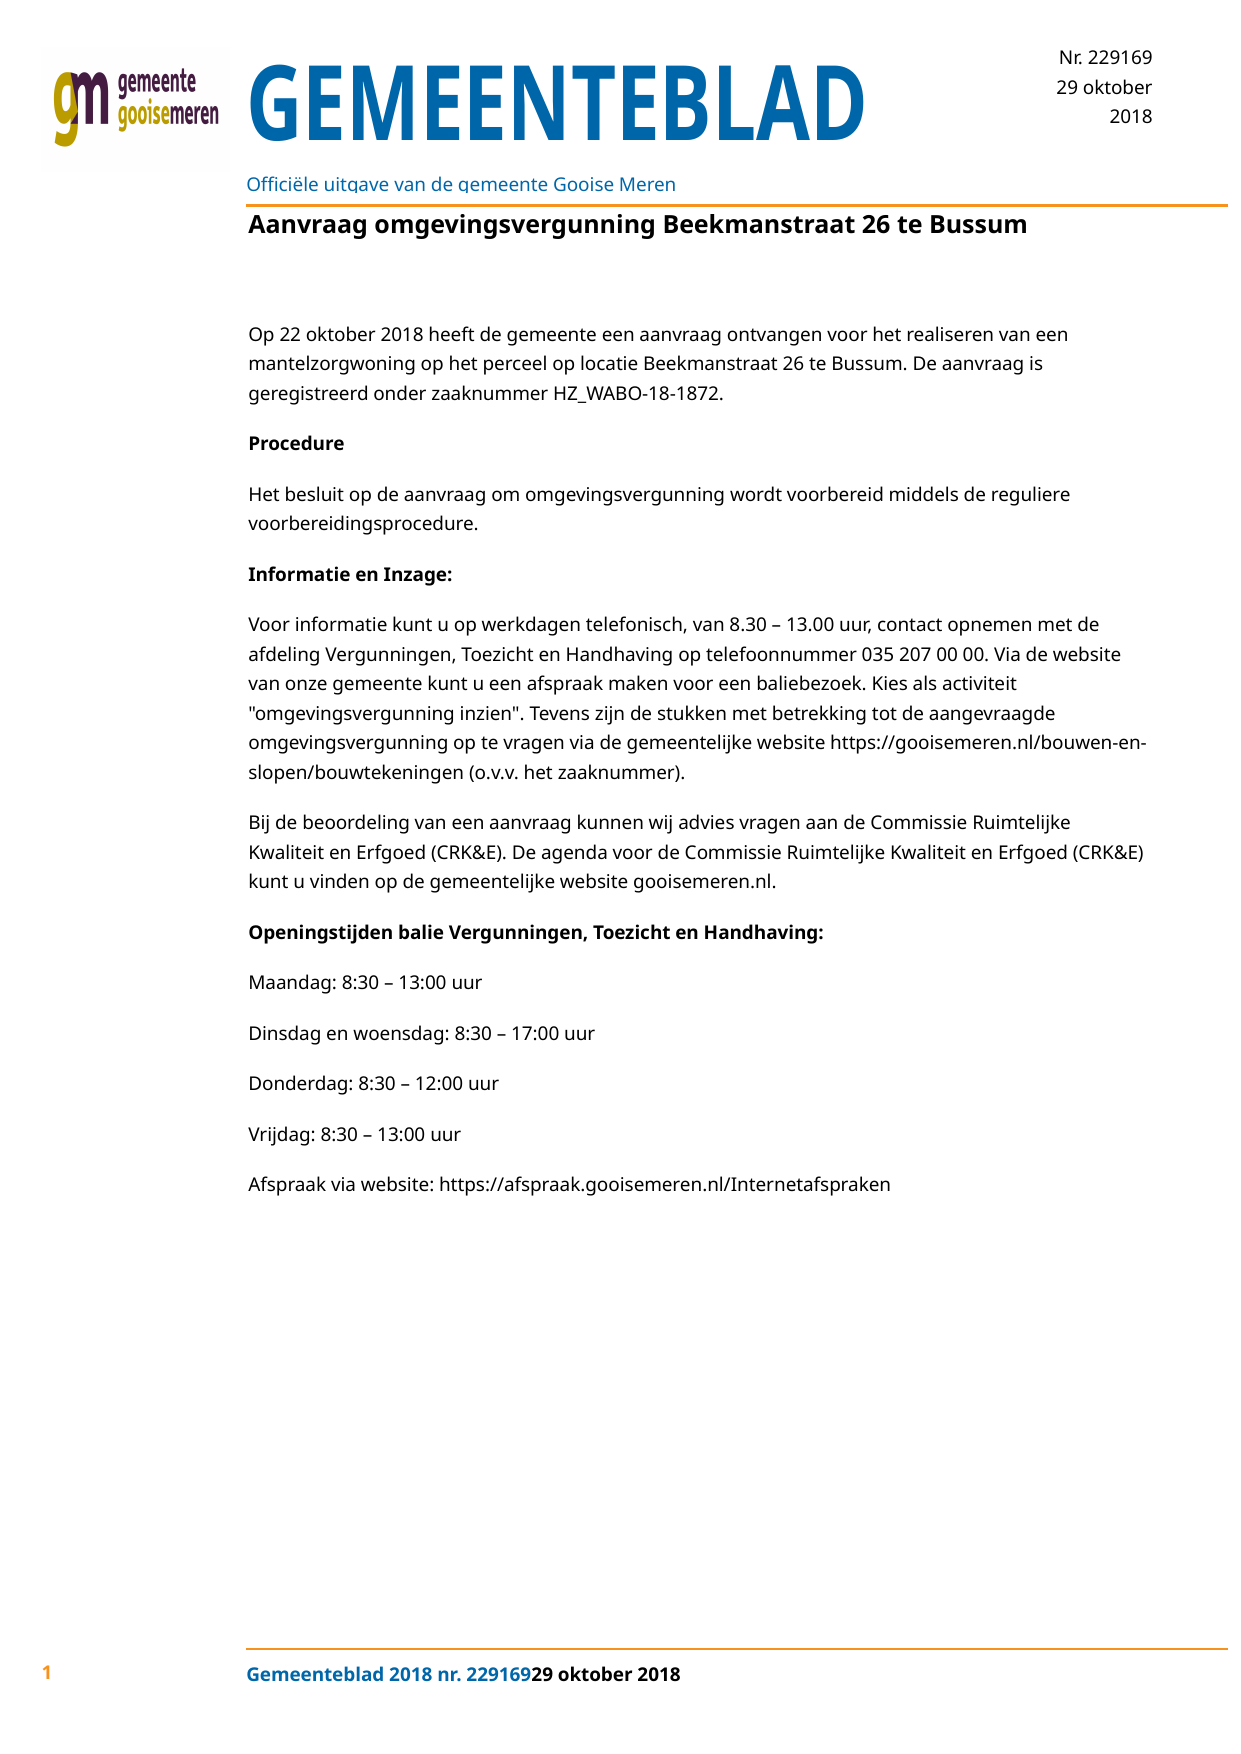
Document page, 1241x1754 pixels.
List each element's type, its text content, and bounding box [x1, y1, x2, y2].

text Aanvraag omgevingsvergunning Beekmanstraat 26 te Bussum [248, 207, 1152, 241]
picture [41, 47, 231, 172]
text Openingstijden balie Vergunningen, Toezicht en Handhaving: [248, 919, 1152, 945]
text Dinsdag en woensdag: 8:30 – 17:00 uur [248, 1020, 1152, 1046]
text Het besluit op de aanvraag om omgevingsvergunning wordt voorbereid middels de reguliere voorbereidingsprocedure. [248, 481, 1152, 536]
text Procedure [248, 430, 1152, 456]
text Vrijdag: 8:30 – 13:00 uur [248, 1121, 1152, 1146]
text Informatie en Inzage: [248, 561, 1152, 586]
text Maandag: 8:30 – 13:00 uur [248, 969, 1152, 995]
text Afspraak via website: https://afspraak.gooisemeren.nl/Internetafspraken [248, 1171, 1152, 1197]
text Bij de beoordeling van een aanvraag kunnen wij advies vragen aan de Commissie Ruimtelijke Kwaliteit en Erfgoed (CRK&E). De agenda voor de Commissie Ruimtelijke Kwaliteit en Erfgoed (CRK&E) kunt u vinden op de gemeentelijke website gooisemeren.nl. [248, 809, 1152, 894]
text Op 22 oktober 2018 heeft de gemeente een aanvraag ontvangen voor het realiseren van een mantelzorgwoning op het perceel op locatie Beekmanstraat 26 te Bussum. De aanvraag is geregistreerd onder zaaknummer HZ_WABO-18-1872. [248, 321, 1152, 406]
text Donderdag: 8:30 – 12:00 uur [248, 1070, 1152, 1096]
text Voor informatie kunt u op werkdagen telefonisch, van 8.30 – 13.00 uur, contact opnemen met de afdeling Vergunningen, Toezicht en Handhaving op telefoonnummer 035 207 00 00. Via de website van onze gemeente kunt u een afspraak maken voor een baliebezoek. Kies als activiteit "omgevingsvergunning inzien". Tevens zijn de stukken met betrekking tot de aangevraagde omgevingsvergunning op te vragen via de gemeentelijke website https://gooisemeren.nl/bouwen-en-slopen/bouwtekeningen (o.v.v. het zaaknummer). [248, 611, 1152, 785]
